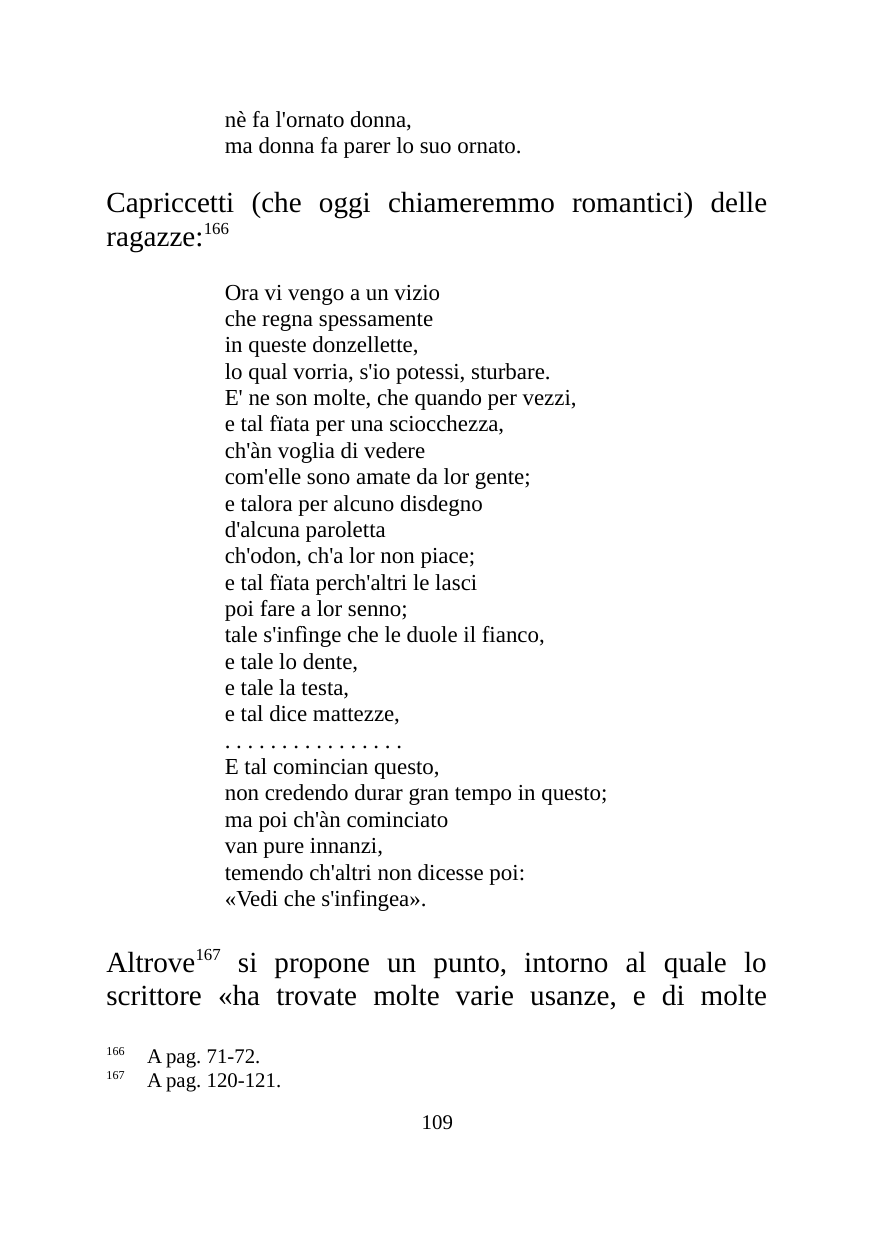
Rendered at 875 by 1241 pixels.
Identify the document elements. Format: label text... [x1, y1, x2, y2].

text che regna spessamente [195, 305, 768, 331]
text non credendo durar gran tempo in questo; [195, 779, 768, 806]
text ch'àn voglia di vedere [195, 437, 768, 463]
text ma donna fa parer lo suo ornato. [195, 133, 768, 159]
text e tal dice mattezze, [195, 700, 768, 727]
text e tal fïata per una sciocchezza, [195, 411, 768, 437]
text ch'odon, ch'a lor non piace; [195, 542, 768, 569]
text ma poi ch'àn cominciato [195, 806, 768, 832]
text lo qual vorria, s'io potessi, sturbare. [195, 358, 768, 384]
text com'elle sono amate da lor gente; [195, 463, 768, 489]
text d'alcuna paroletta [195, 516, 768, 542]
text in queste donzellette, [195, 331, 768, 358]
text tale s'infìnge che le duole il fianco, [195, 621, 768, 648]
text Altrove si propone un punto, intorno al quale lo scrittore «ha trovate molte varie usanze, e di molte [106, 945, 768, 1012]
text Ora vi vengo a un vizio [195, 279, 768, 305]
text van pure innanzi, [195, 832, 768, 858]
text E tal comincian questo, [195, 753, 768, 779]
text «Vedi che s'infingea». [195, 885, 768, 911]
text e talora per alcuno disdegno [195, 489, 768, 516]
text A pag. 71-72. [106, 1044, 768, 1068]
text Capriccetti (che oggi chiameremmo romantici) delle ragazze: [106, 185, 768, 252]
text . . . . . . . . . . . . . . . . [195, 727, 768, 753]
text e tal fïata perch'altri le lasci [195, 569, 768, 595]
text e tale la testa, [195, 674, 768, 700]
text nè fa l'ornato donna, [195, 106, 768, 133]
text temendo ch'altri non dicesse poi: [195, 858, 768, 885]
text E' ne son molte, che quando per vezzi, [195, 384, 768, 411]
text poi fare a lor senno; [195, 595, 768, 621]
text e tale lo dente, [195, 648, 768, 674]
text A pag. 120-121. [106, 1068, 768, 1092]
